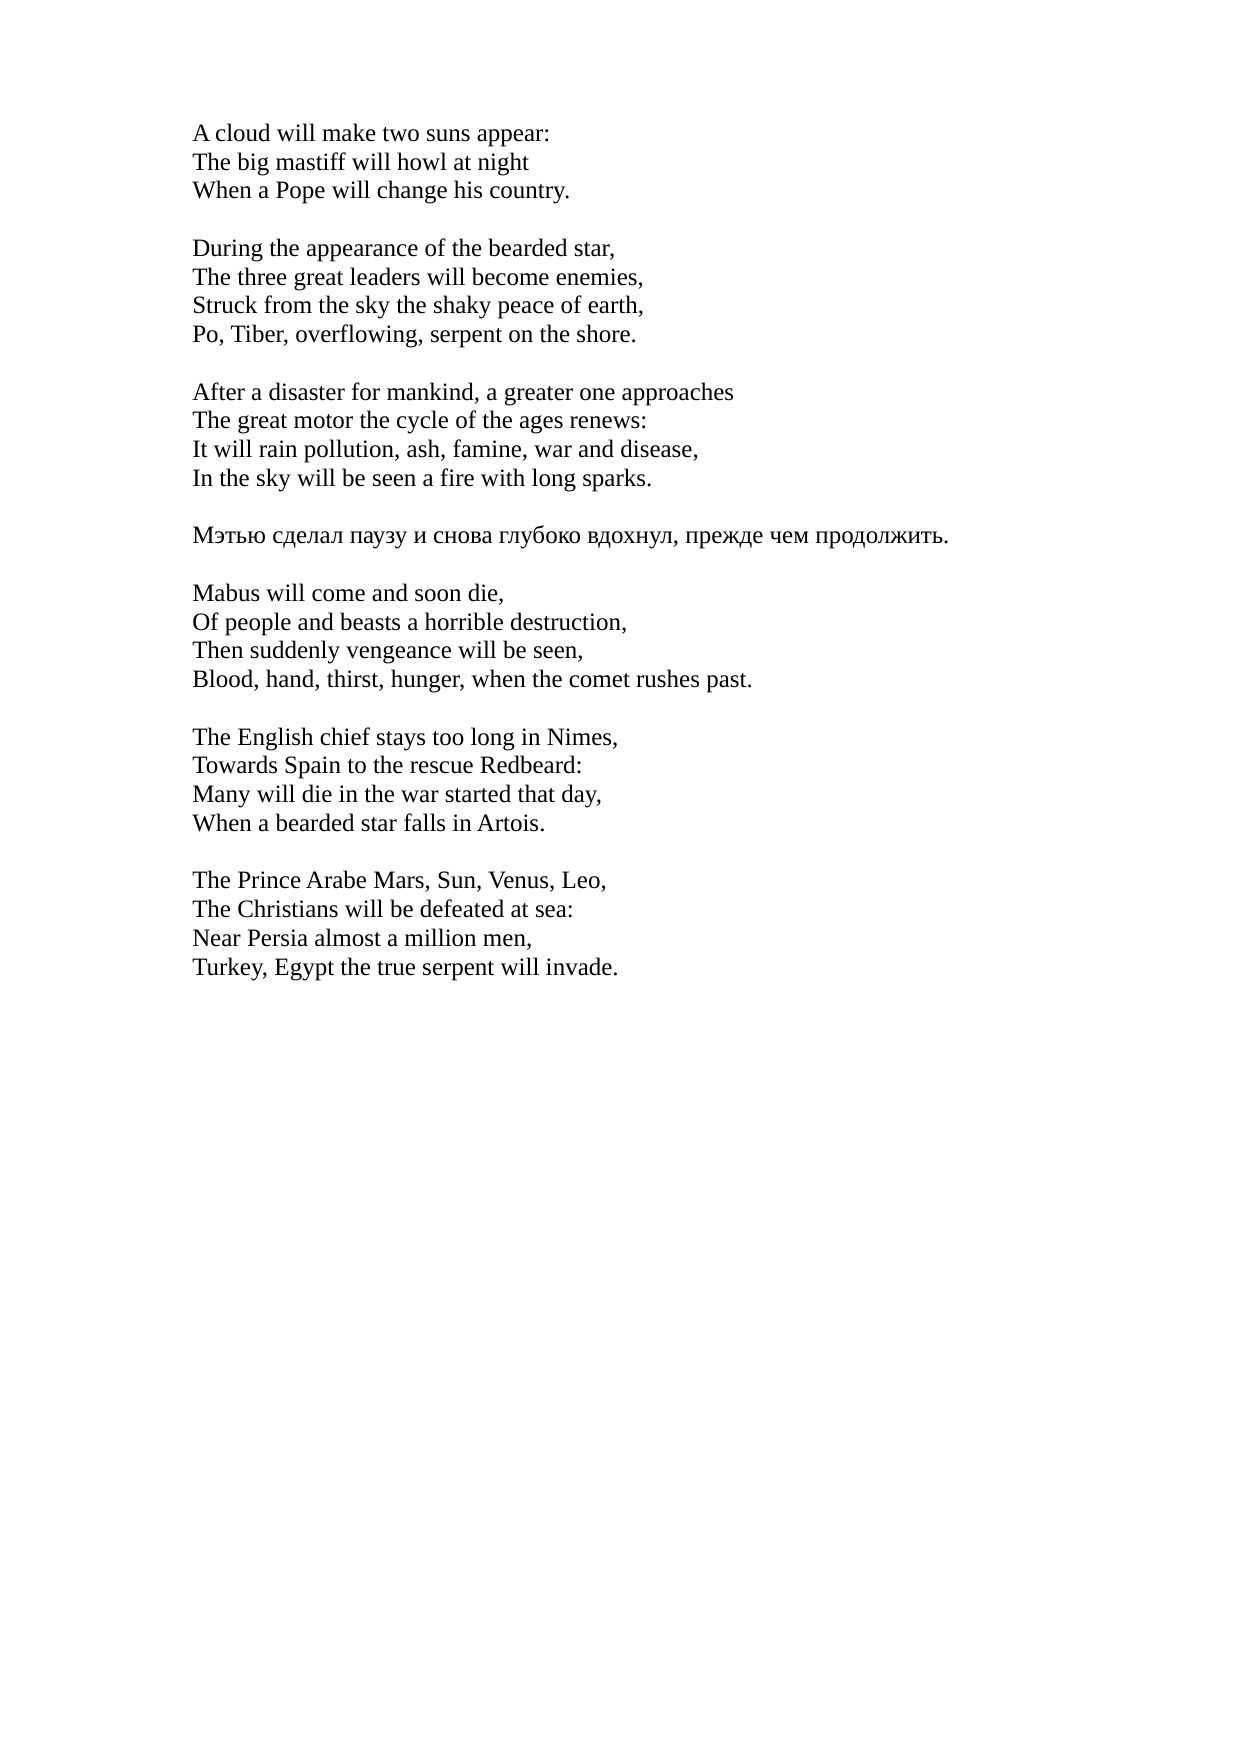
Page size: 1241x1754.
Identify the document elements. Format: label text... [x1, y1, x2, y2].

text Then suddenly vengeance will be seen, [118, 636, 1122, 664]
text The Prince Arabe Mars, Sun, Venus, Leo, [118, 866, 1122, 894]
text Many will die in the war started that day, [118, 779, 1122, 808]
text In the sky will be seen a fire with long sparks. [118, 463, 1122, 492]
text The great motor the cycle of the ages renews: [118, 406, 1122, 434]
text It will rain pollution, ash, famine, war and disease, [118, 434, 1122, 463]
text Мэтью сделал паузу и снова глубоко вдохнул, прежде чем продолжить. [118, 521, 1122, 549]
text The English chief stays too long in Nimes, [118, 722, 1122, 751]
text A cloud will make two suns appear: [118, 118, 1122, 147]
text After a disaster for mankind, a greater one approaches [118, 377, 1122, 406]
text Turkey, Egypt the true serpent will invade. [118, 952, 1122, 981]
text The Christians will be defeated at sea: [118, 894, 1122, 923]
text Towards Spain to the rescue Redbeard: [118, 751, 1122, 779]
text The big mastiff will howl at night [118, 147, 1122, 176]
text Struck from the sky the shaky peace of earth, [118, 291, 1122, 319]
text When a bearded star falls in Artois. [118, 808, 1122, 837]
text Blood, hand, thirst, hunger, when the comet rushes past. [118, 664, 1122, 693]
text When a Pope will change his country. [118, 176, 1122, 204]
text During the appearance of the bearded star, [118, 233, 1122, 262]
text Po, Tiber, overflowing, serpent on the shore. [118, 319, 1122, 348]
text Mabus will come and soon die, [118, 578, 1122, 607]
text Of people and beasts a horrible destruction, [118, 607, 1122, 636]
text Near Persia almost a million men, [118, 923, 1122, 952]
text The three great leaders will become enemies, [118, 262, 1122, 291]
